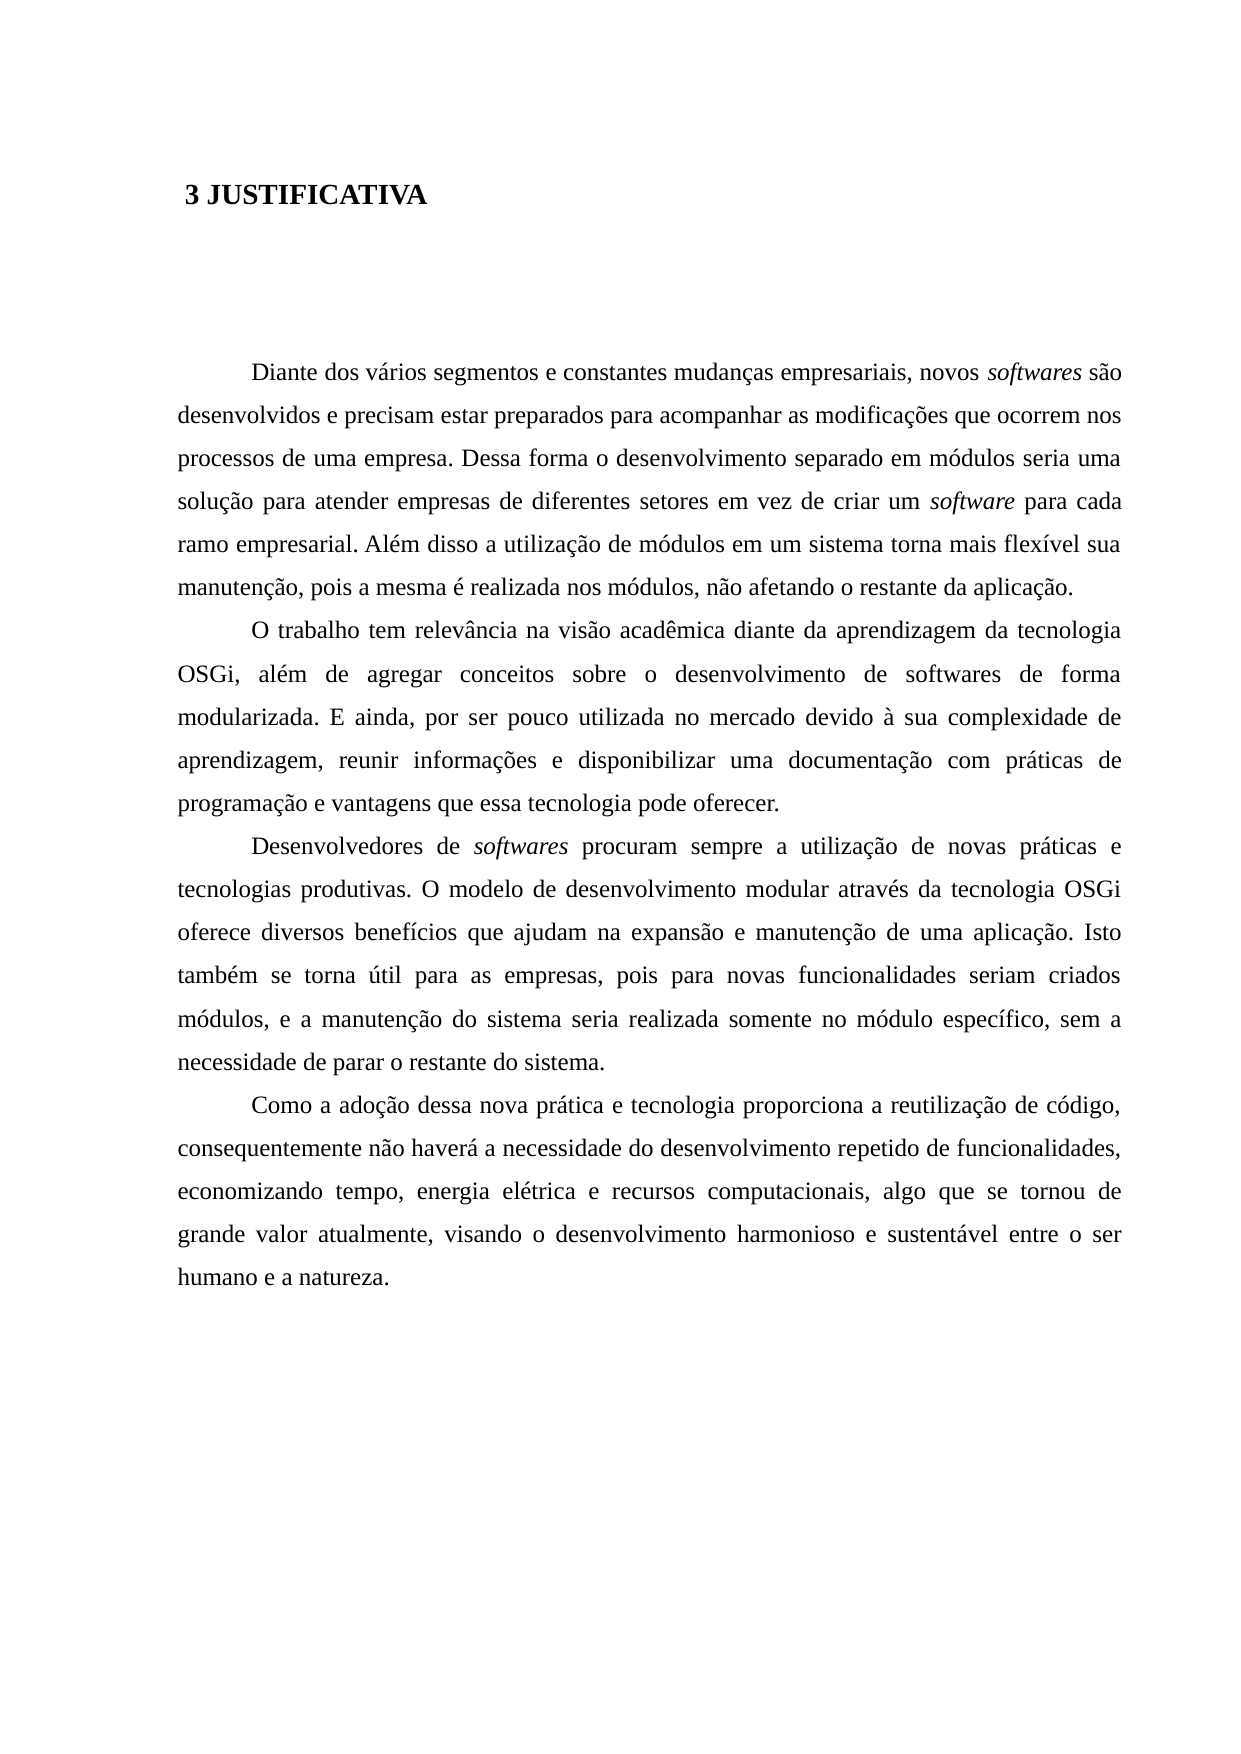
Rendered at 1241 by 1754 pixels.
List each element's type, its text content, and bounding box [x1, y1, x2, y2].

text Diante dos vários segmentos e constantes mudanças empresariais, novos softwares são desenvolvidos e precisam estar preparados para acompanhar as modificações que ocorrem nos processos de uma empresa. Dessa forma o desenvolvimento separado em módulos seria uma solução para atender empresas de diferentes setores em vez de criar um software para cada ramo empresarial. Além disso a utilização de módulos em um sistema torna mais flexível sua manutenção, pois a mesma é realizada nos módulos, não afetando o restante da aplicação. [177, 357, 1122, 601]
text Como a adoção dessa nova prática e tecnologia proporciona a reutilização de código, consequentemente não haverá a necessidade do desenvolvimento repetido de funcionalidades, economizando tempo, energia elétrica e recursos computacionais, algo que se tornou de grande valor atualmente, visando o desenvolvimento harmonioso e sustentável entre o ser humano e a natureza. [177, 1090, 1122, 1291]
text O trabalho tem relevância na visão acadêmica diante da aprendizagem da tecnologia OSGi, além de agregar conceitos sobre o desenvolvimento de softwares de forma modularizada. E ainda, por ser pouco utilizada no mercado devido à sua complexidade de aprendizagem, reunir informações e disponibilizar uma documentação com práticas de programação e vantagens que essa tecnologia pode oferecer. [177, 616, 1122, 817]
text Desenvolvedores de softwares procuram sempre a utilização de novas práticas e tecnologias produtivas. O modelo de desenvolvimento modular através da tecnologia OSGi oferece diversos benefícios que ajudam na expansão e manutenção de uma aplicação. Isto também se torna útil para as empresas, pois para novas funcionalidades seriam criados módulos, e a manutenção do sistema seria realizada somente no módulo específico, sem a necessidade de parar o restante do sistema. [177, 831, 1122, 1076]
subtitle Justificativa [177, 177, 1122, 211]
